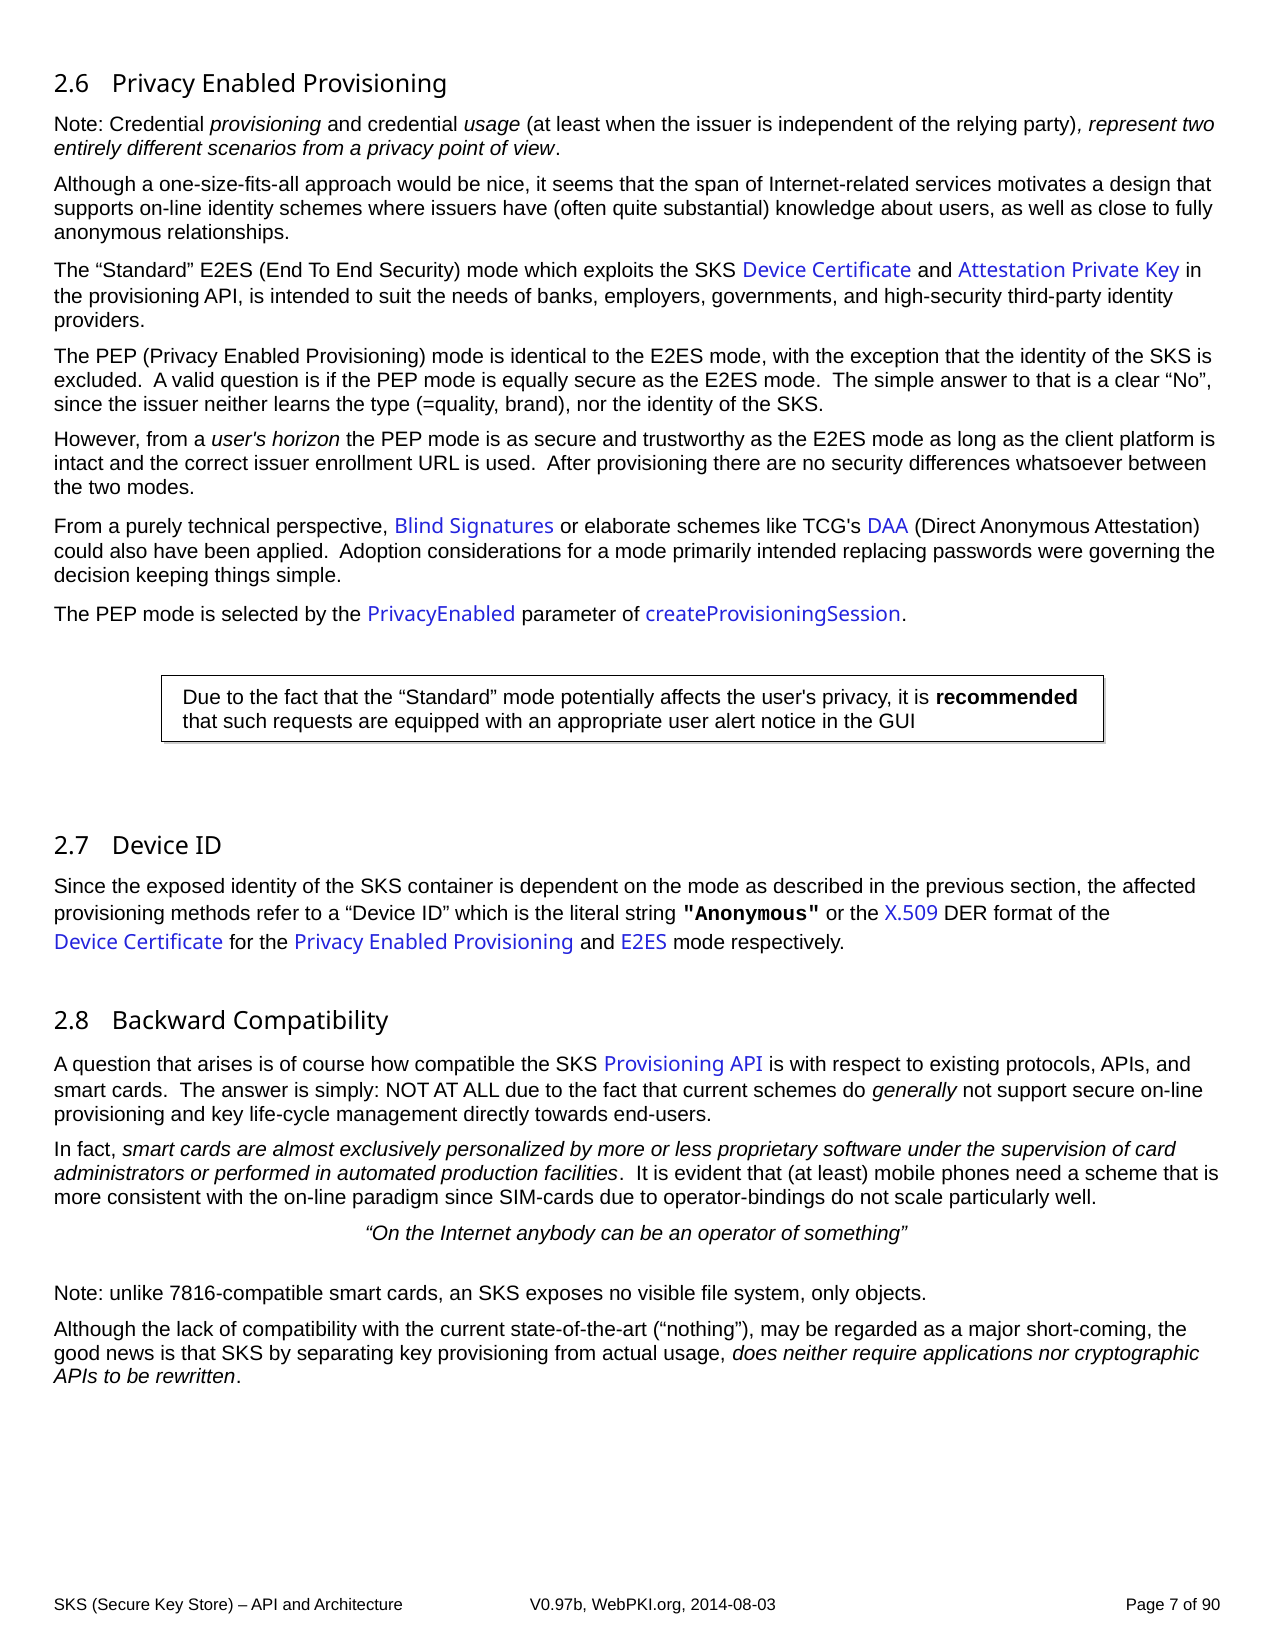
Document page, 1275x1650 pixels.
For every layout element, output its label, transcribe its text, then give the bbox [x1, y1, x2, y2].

text However, from a user's horizon the PEP mode is as secure and trustworthy as the E2ES mode as long as the client platform is intact and the correct issuer enrollment URL is used. After provisioning there are no security differences whatsoever between the two modes. [54, 427, 1221, 499]
text Although the lack of compatibility with the current state-of-the-art (“nothing”), may be regarded as a major short-coming, the good news is that SKS by separating key provisioning from actual usage, does neither require applications nor cryptographic APIs to be rewritten. [54, 1316, 1221, 1388]
text Since the exposed identity of the SKS container is dependent on the mode as described in the previous section, the affected provisioning methods refer to a “Device ID” which is the literal string "Anonymous" or the X.509 DER format of the Device Certificate for the Privacy Enabled Provisioning and E2ES mode respectively. [54, 874, 1221, 955]
text Although a one-size-fits-all approach would be nice, it seems that the span of Internet-related services motivates a design that supports on-line identity schemes where issuers have (often quite substantial) knowledge about users, as well as close to fully anonymous relationships. [54, 172, 1221, 244]
text The PEP (Privacy Enabled Provisioning) mode is identical to the E2ES mode, with the exception that the identity of the SKS is excluded. A valid question is if the PEP mode is equally secure as the E2ES mode. The simple answer to that is a clear “No”, since the issuer neither learns the type (=quality, brand), nor the identity of the SKS. [54, 344, 1221, 416]
subtitle Backward Compatibility [54, 1003, 1221, 1037]
text Note: unlike 7816-compatible smart cards, an SKS exposes no visible file system, only objects. [54, 1281, 1221, 1304]
subtitle Privacy Enabled Provisioning [54, 66, 1221, 100]
subtitle Device ID [54, 828, 1221, 862]
text “On the Internet anybody can be an operator of something” [54, 1221, 1221, 1269]
text The PEP mode is selected by the PrivacyEnabled parameter of createProvisioningSession. [54, 599, 1221, 627]
text From a purely technical perspective, Blind Signatures or elaborate schemes like TCG's DAA (Direct Anonymous Attestation) could also have been applied. Adoption considerations for a mode primarily intended replacing passwords were governing the decision keeping things simple. [54, 511, 1221, 587]
table_header Due to the fact that the “Standard” mode potentially affects the user's privacy, it is recommended that such requests are equipped with an appropriate user alert notice in the GUI [162, 676, 1103, 741]
text In fact, smart cards are almost exclusively personalized by more or less proprietary software under the supervision of card administrators or performed in automated production facilities. It is evident that (at least) mobile phones need a scheme that is more consistent with the on-line paradigm since SIM-cards due to operator-bindings do not scale particularly well. [54, 1137, 1221, 1209]
text The “Standard” E2ES (End To End Security) mode which exploits the SKS Device Certificate and Attestation Private Key in the provisioning API, is intended to suit the needs of banks, employers, governments, and high-security third-party identity providers. [54, 256, 1221, 332]
text A question that arises is of course how compatible the SKS Provisioning API is with respect to existing protocols, APIs, and smart cards. The answer is simply: NOT AT ALL due to the fact that current schemes do generally not support secure on-line provisioning and key life-cycle management directly towards end-users. [54, 1049, 1221, 1126]
text Note: Credential provisioning and credential usage (at least when the issuer is independent of the relying party), represent two entirely different scenarios from a privacy point of view. [54, 112, 1221, 160]
